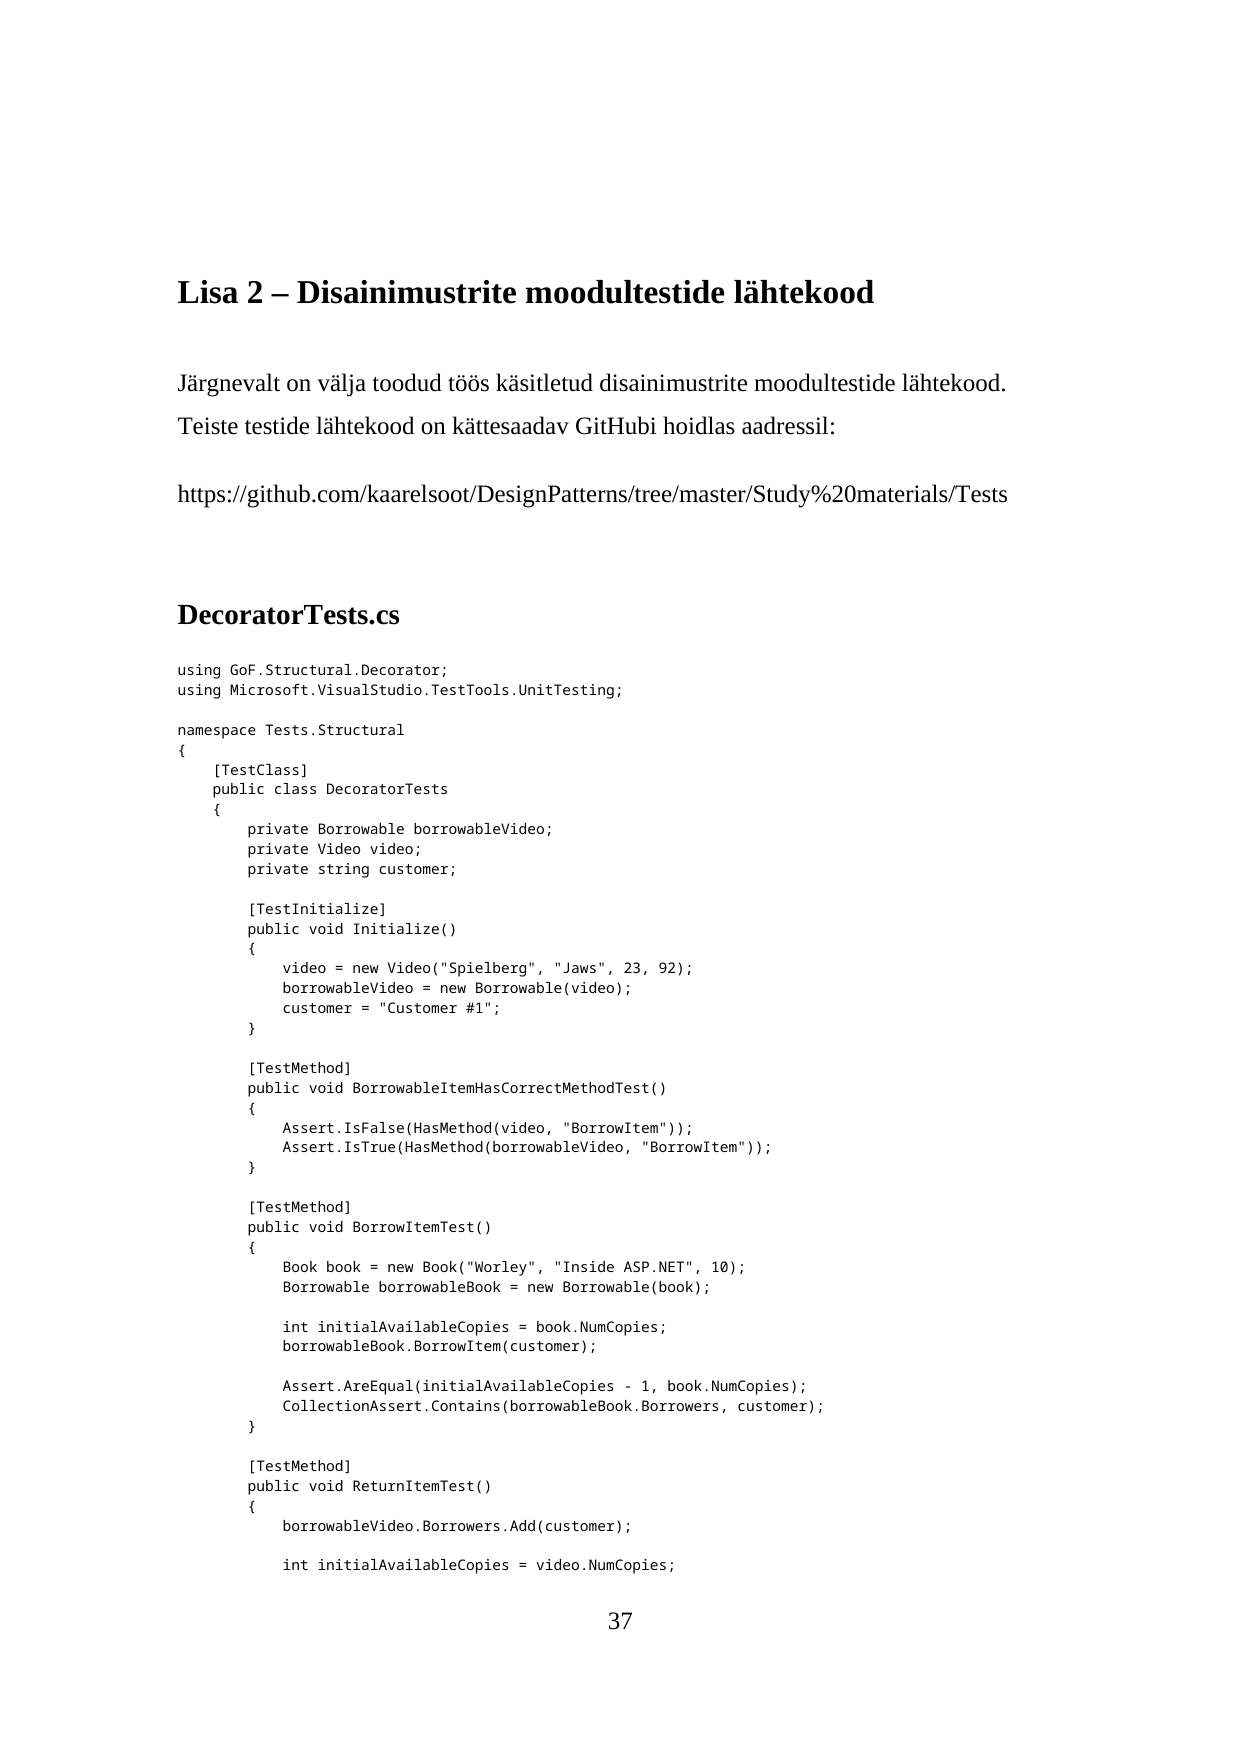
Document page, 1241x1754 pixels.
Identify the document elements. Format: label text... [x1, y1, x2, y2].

text { [177, 1237, 1063, 1257]
text { [177, 938, 1063, 958]
text using Microsoft.VisualStudio.TestTools.UnitTesting; [177, 680, 1063, 699]
text borrowableVideo = new Borrowable(video); [177, 978, 1063, 998]
text } [177, 1416, 1063, 1436]
text [TestInitialize] [177, 898, 1063, 918]
text borrowableBook.BorrowItem(customer); [177, 1336, 1063, 1356]
text Assert.IsTrue(HasMethod(borrowableVideo, "BorrowItem")); [177, 1137, 1063, 1157]
text Järgnevalt on välja toodud töös käsitletud disainimustrite moodultestide lähtekood. Teiste testide lähtekood on kättesaadav GitHubi hoidlas aadressil: [177, 368, 1063, 439]
text } [177, 1157, 1063, 1177]
text private Borrowable borrowableVideo; [177, 819, 1063, 839]
text video = new Video("Spielberg", "Jaws", 23, 92); [177, 958, 1063, 978]
text public void BorrowItemTest() [177, 1217, 1063, 1237]
text { [177, 739, 1063, 759]
subtitle Lisa 2 – Disainimustrite moodultestide lähtekood [177, 273, 1063, 311]
text private Video video; [177, 839, 1063, 859]
text https://github.com/kaarelsoot/DesignPatterns/tree/master/Study%20materials/Tests [177, 479, 1063, 508]
text customer = "Customer #1"; [177, 998, 1063, 1018]
text CollectionAssert.Contains(borrowableBook.Borrowers, customer); [177, 1396, 1063, 1416]
text public void Initialize() [177, 918, 1063, 938]
text { [177, 1495, 1063, 1515]
text [TestMethod] [177, 1456, 1063, 1476]
text [TestMethod] [177, 1197, 1063, 1217]
text } [177, 1018, 1063, 1038]
subtitle DecoratorTests.cs [177, 597, 1063, 631]
text public void BorrowableItemHasCorrectMethodTest() [177, 1078, 1063, 1097]
text public class DecoratorTests [177, 779, 1063, 799]
text Assert.AreEqual(initialAvailableCopies - 1, book.NumCopies); [177, 1376, 1063, 1396]
text Assert.IsFalse(HasMethod(video, "BorrowItem")); [177, 1117, 1063, 1137]
text { [177, 799, 1063, 819]
text int initialAvailableCopies = video.NumCopies; [177, 1555, 1063, 1575]
text Borrowable borrowableBook = new Borrowable(book); [177, 1277, 1063, 1296]
text public void ReturnItemTest() [177, 1476, 1063, 1495]
text { [177, 1097, 1063, 1117]
text [TestMethod] [177, 1058, 1063, 1078]
text namespace Tests.Structural [177, 719, 1063, 739]
text int initialAvailableCopies = book.NumCopies; [177, 1316, 1063, 1336]
text using GoF.Structural.Decorator; [177, 660, 1063, 680]
text [TestClass] [177, 759, 1063, 779]
text private string customer; [177, 859, 1063, 879]
text borrowableVideo.Borrowers.Add(customer); [177, 1515, 1063, 1535]
text Book book = new Book("Worley", "Inside ASP.NET", 10); [177, 1257, 1063, 1277]
